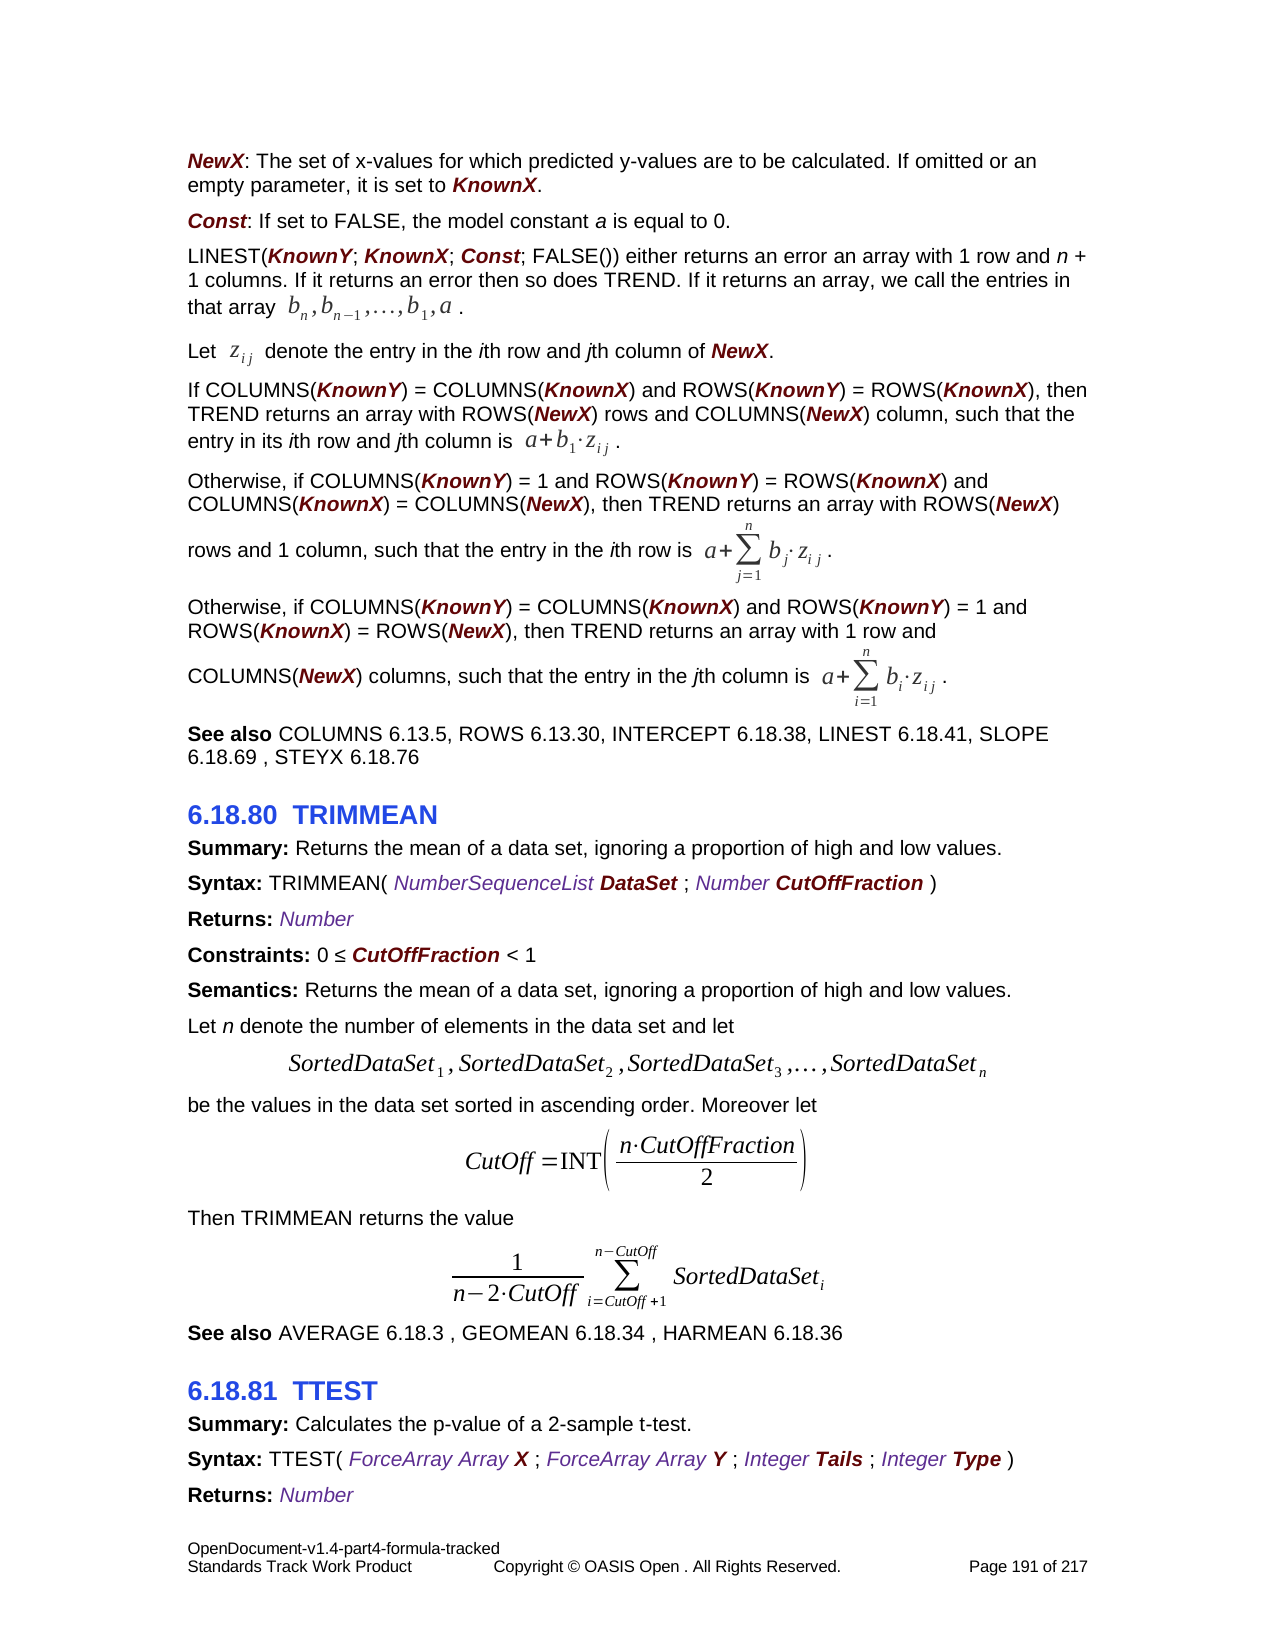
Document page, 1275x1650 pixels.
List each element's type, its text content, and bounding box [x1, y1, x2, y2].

text If COLUMNS(KnownY) = COLUMNS(KnownX) and ROWS(KnownY) = ROWS(KnownX), then TREND returns an array with ROWS(NewX) rows and COLUMNS(NewX) column, such that the entry in its ith row and jth column is . [187, 378, 1088, 457]
text Let denote the entry in the ith row and jth column of NewX. [187, 335, 1088, 366]
text NewX: The set of x-values for which predicted y-values are to be calculated. If omitted or an empty parameter, it is set to KnownX. [187, 150, 1088, 197]
text be the values in the data set sorted in ascending order. Moreover let [187, 1093, 1088, 1117]
text See also COLUMNS 6.13.5, ROWS 6.13.30, INTERCEPT 6.18.38, LINEST 6.18.41, SLOPE 6.18.69 , STEYX 6.18.76 [187, 722, 1088, 769]
text LINEST(KnownY; KnownX; Const; FALSE()) either returns an error an array with 1 row and n + 1 columns. If it returns an error then so does TREND. If it returns an array, we call the entries in that array . [187, 245, 1088, 323]
text Summary: Calculates the p-value of a 2-sample t-test. [187, 1412, 1088, 1436]
text Constraints: 0 ≤ CutOffFraction < 1 [187, 943, 1088, 967]
text Otherwise, if COLUMNS(KnownY) = COLUMNS(KnownX) and ROWS(KnownY) = 1 and ROWS(KnownX) = ROWS(NewX), then TREND returns an array with 1 row and COLUMNS(NewX) columns, such that the entry in the jth column is . [187, 596, 1088, 710]
text Semantics: Returns the mean of a data set, ignoring a proportion of high and low values. [187, 979, 1088, 1002]
text Returns: Number [187, 907, 1088, 931]
text Then TRIMMEAN returns the value [187, 1206, 1088, 1230]
text Let n denote the number of elements in the data set and let [187, 1014, 1088, 1038]
text Syntax: TRIMMEAN( NumberSequenceList DataSet ; Number CutOffFraction ) [187, 872, 1088, 895]
subtitle TTEST [187, 1376, 1088, 1406]
text See also AVERAGE 6.18.3 , GEOMEAN 6.18.34 , HARMEAN 6.18.36 [187, 1321, 1088, 1345]
text Otherwise, if COLUMNS(KnownY) = 1 and ROWS(KnownY) = ROWS(KnownX) and COLUMNS(KnownX) = COLUMNS(NewX), then TREND returns an array with ROWS(NewX) rows and 1 column, such that the entry in the ith row is . [187, 469, 1088, 583]
subtitle TRIMMEAN [187, 800, 1088, 830]
text Returns: Number [187, 1483, 1088, 1507]
text Const: If set to FALSE, the model constant a is equal to 0. [187, 209, 1088, 233]
text Syntax: TTEST( ForceArray Array X ; ForceArray Array Y ; Integer Tails ; Integer Type ) [187, 1448, 1088, 1471]
text Summary: Returns the mean of a data set, ignoring a proportion of high and low values. [187, 836, 1088, 860]
